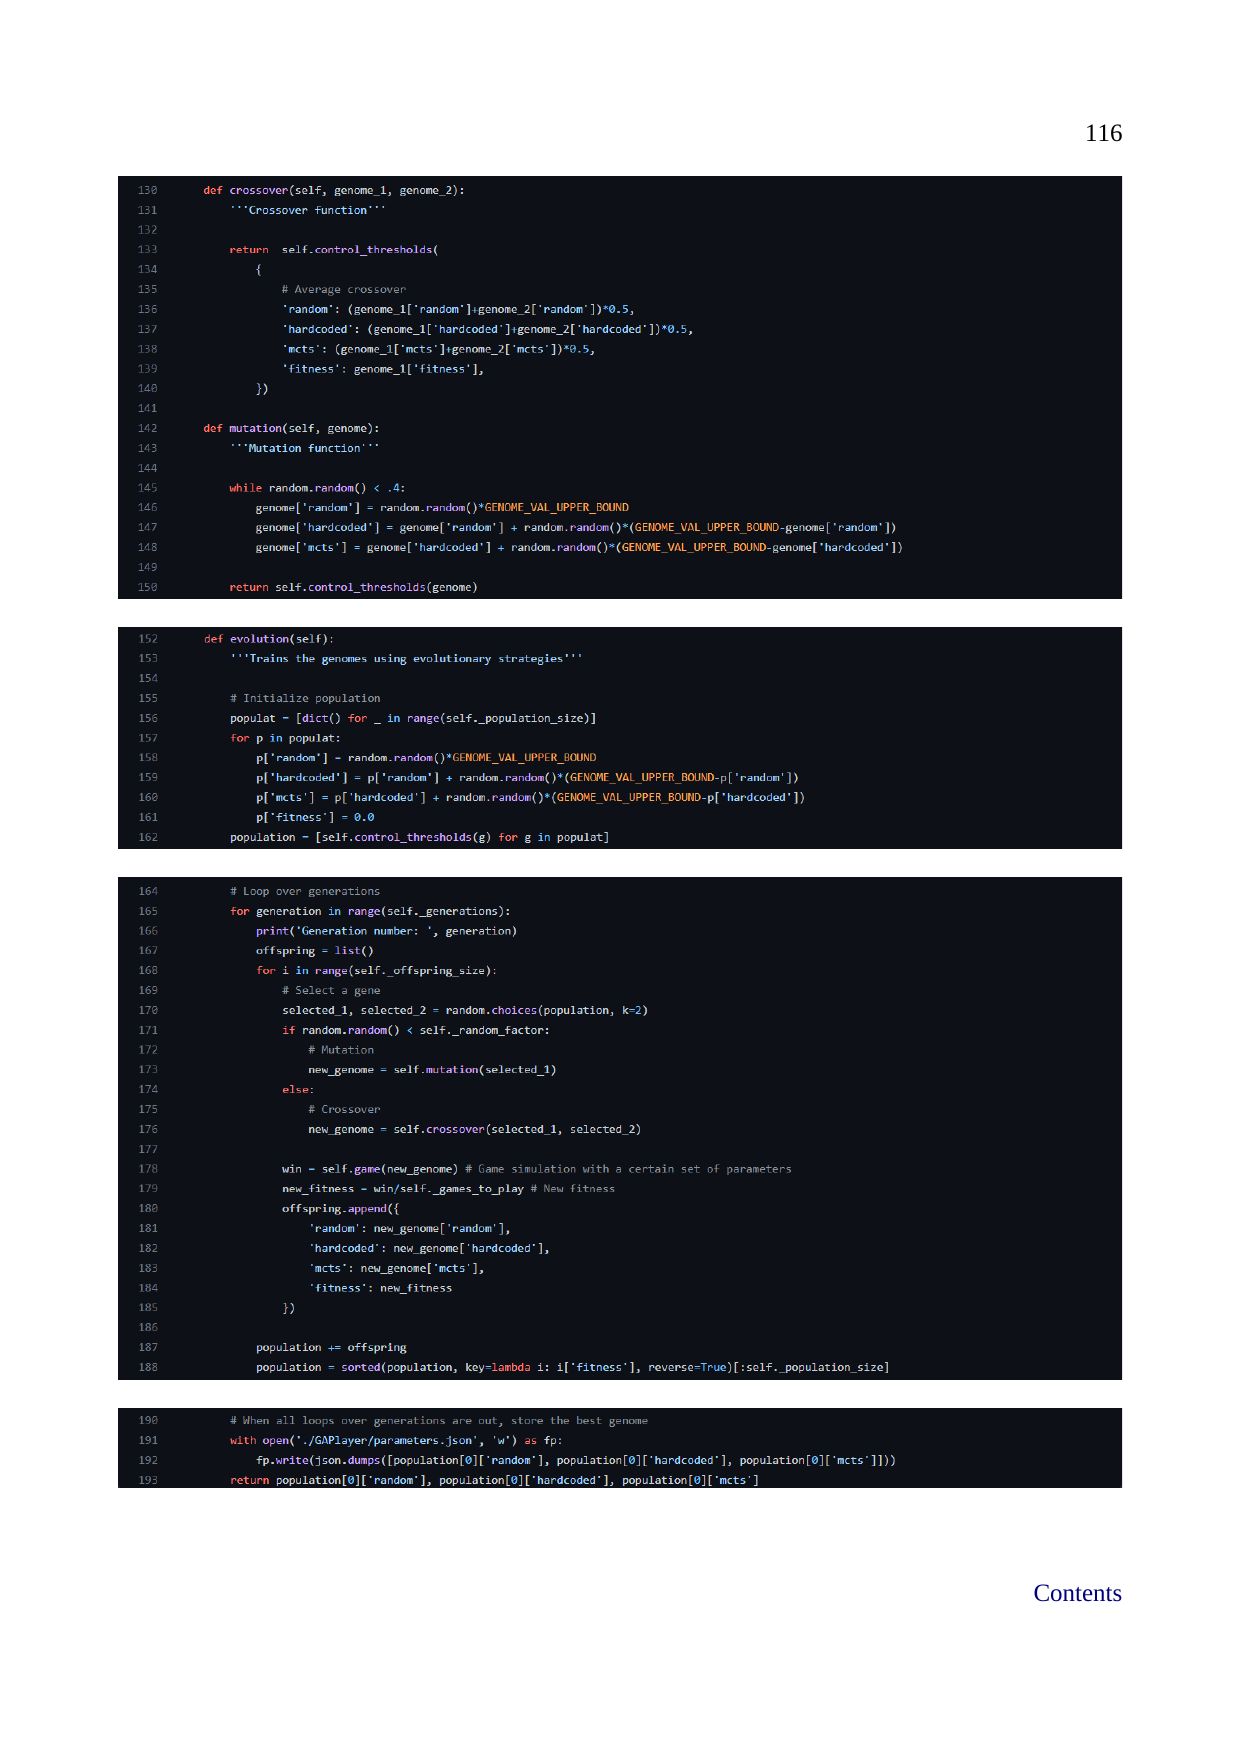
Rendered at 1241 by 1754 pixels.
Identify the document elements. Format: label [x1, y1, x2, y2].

picture [118, 1408, 1123, 1488]
picture [118, 627, 1123, 849]
picture [118, 176, 1123, 599]
picture [118, 877, 1123, 1380]
